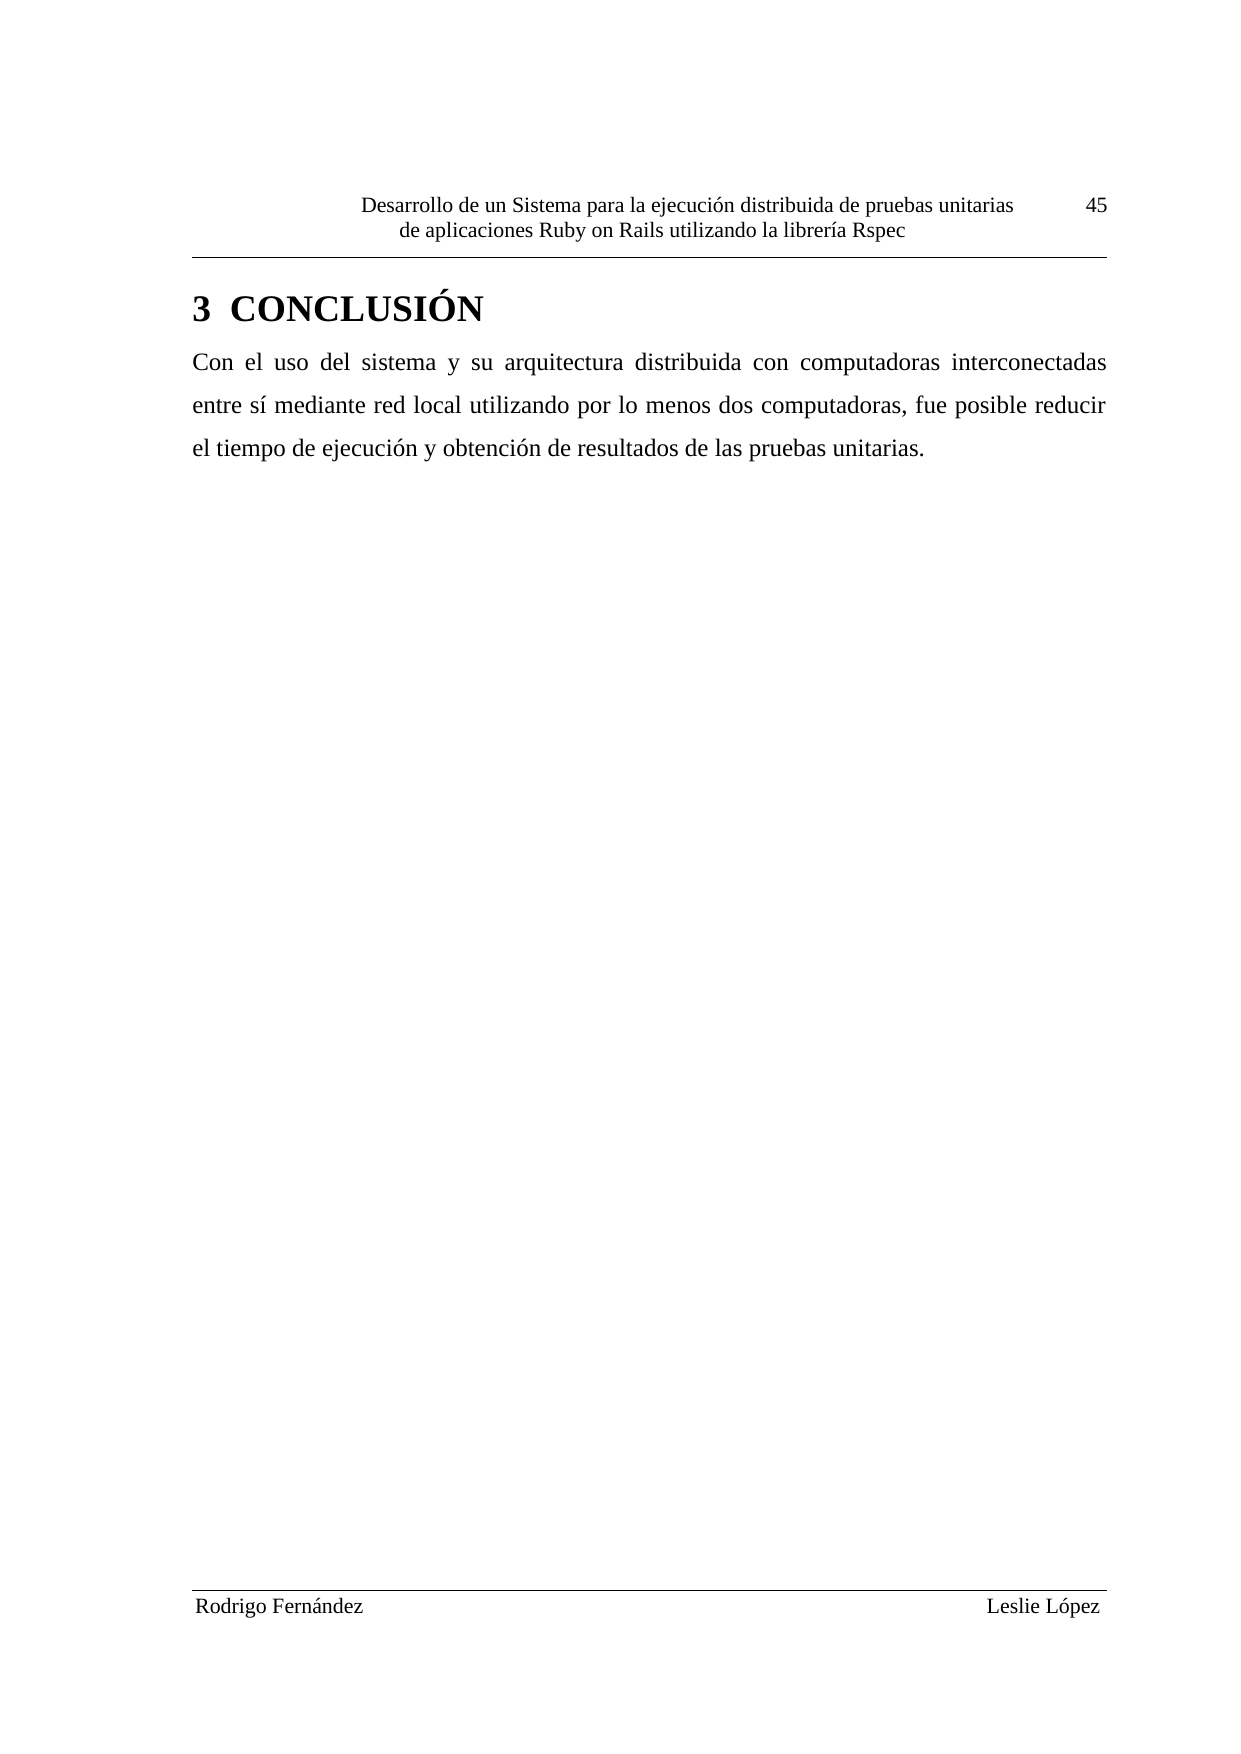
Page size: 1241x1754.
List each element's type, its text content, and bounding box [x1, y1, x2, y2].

subtitle Conclusión [192, 286, 1107, 329]
text Con el uso del sistema y su arquitectura distribuida con computadoras interconectadas entre sí mediante red local utilizando por lo menos dos computadoras, fue posible reducir el tiempo de ejecución y obtención de resultados de las pruebas unitarias. [192, 347, 1107, 462]
